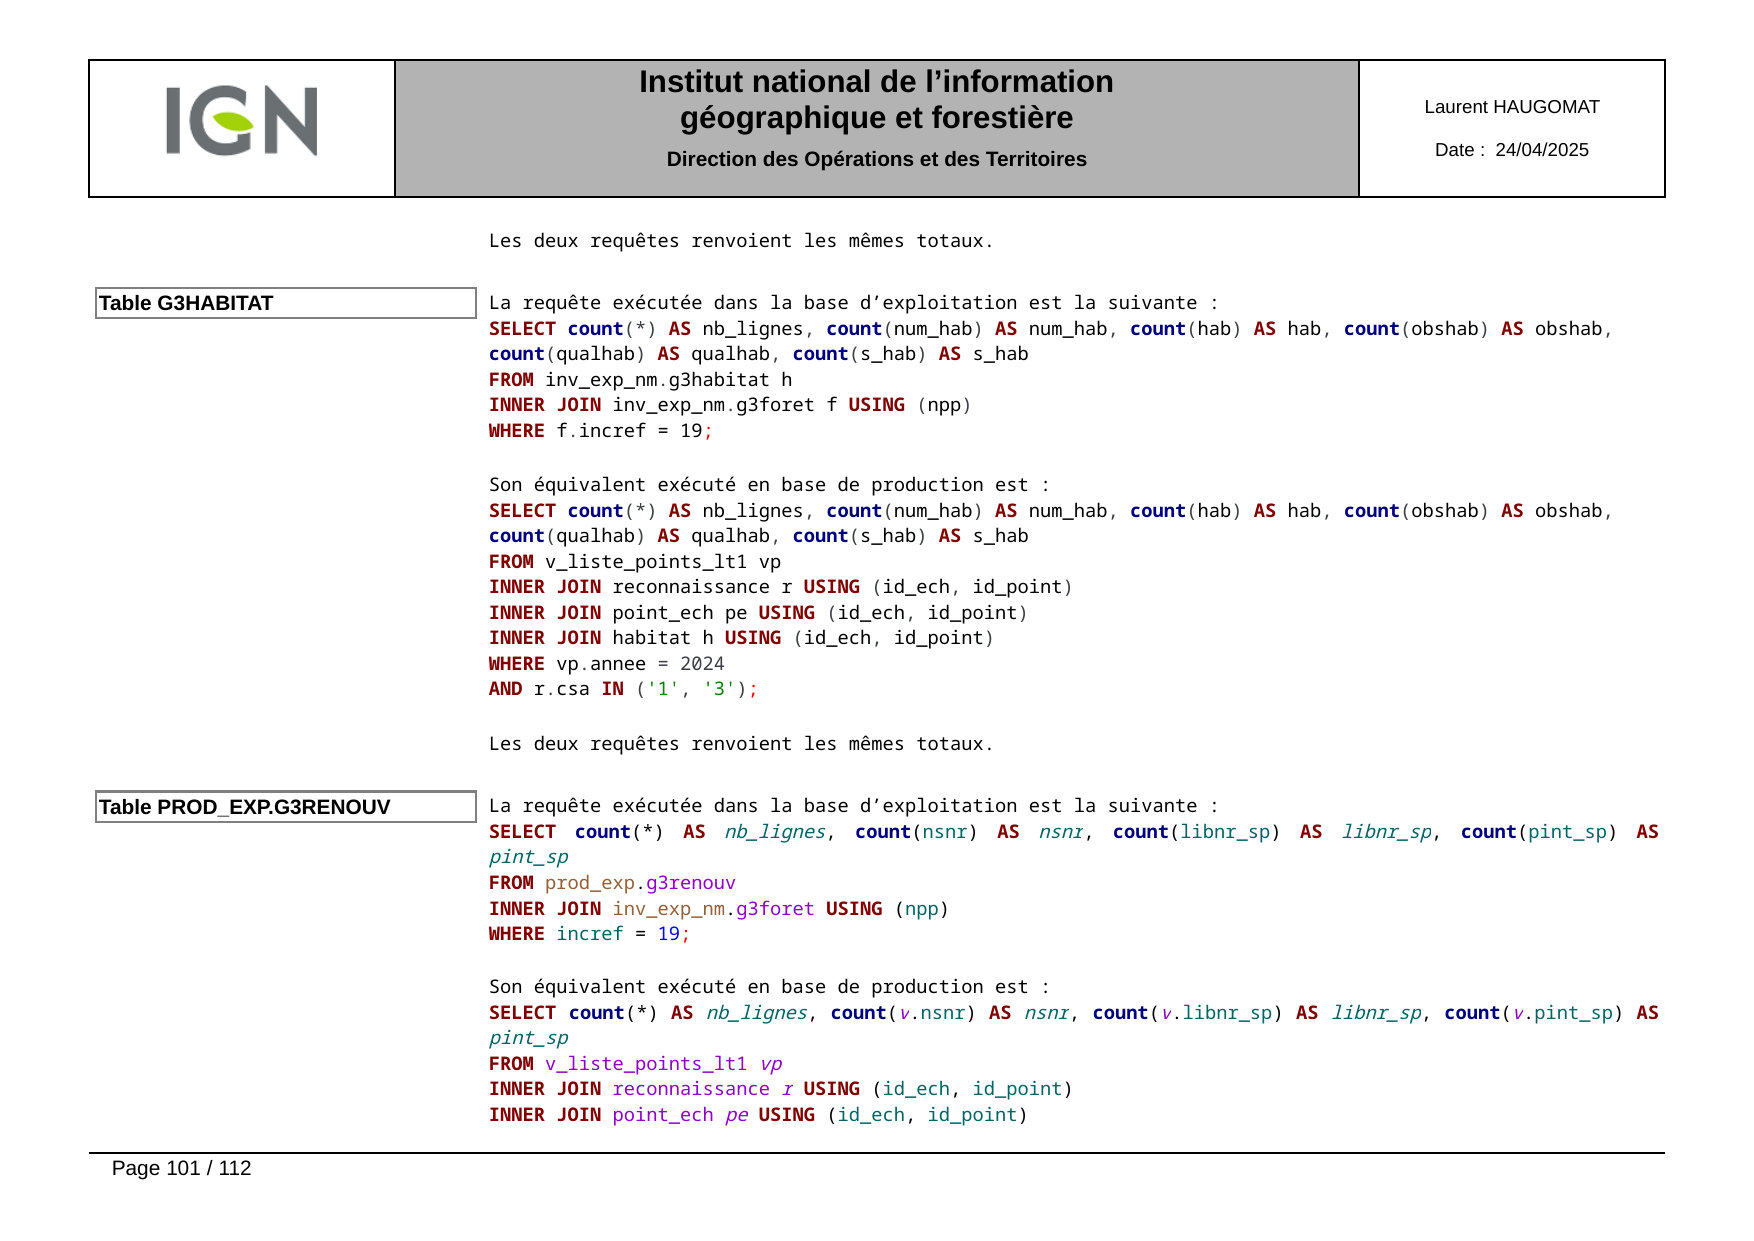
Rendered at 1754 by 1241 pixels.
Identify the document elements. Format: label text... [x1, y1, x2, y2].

picture [141, 62, 343, 180]
table_cell Les deux requêtes renvoient les mêmes totaux. [483, 198, 1665, 286]
table_cell Table PROD_EXP.G3RENOUV [89, 789, 483, 1132]
table_cell La requête exécutée dans la base d’exploitation est la suivante : SELECT count(*) AS nb_lignes, count(num_hab) AS num_hab, count(hab) AS hab, count(obshab) AS obshab, count(qualhab) AS qualhab, count(s_hab) AS s_hab FROM inv_exp_nm.g3habitat h INNER JOIN inv_exp_nm.g3foret f USING (npp) WHERE f.incref = 19; Son équivalent exécuté en base de production est : SELECT count(*) AS nb_lignes, count(num_hab) AS num_hab, count(hab) AS hab, count(obshab) AS obshab, count(qualhab) AS qualhab, count(s_hab) AS s_hab FROM v_liste_points_lt1 vp INNER JOIN reconnaissance r USING (id_ech, id_point) INNER JOIN point_ech pe USING (id_ech, id_point) INNER JOIN habitat h USING (id_ech, id_point) WHERE vp.annee = 2024 AND r.csa IN ('1', '3'); Les deux requêtes renvoient les mêmes totaux. [483, 286, 1665, 789]
table_cell La requête exécutée dans la base d’exploitation est la suivante : SELECT count(*) AS nb_lignes, count(nsnr) AS nsnr, count(libnr_sp) AS libnr_sp, count(pint_sp) AS pint_sp FROM prod_exp.g3renouv INNER JOIN inv_exp_nm.g3foret USING (npp) WHERE incref = 19; Son équivalent exécuté en base de production est : SELECT count(*) AS nb_lignes, count(v.nsnr) AS nsnr, count(v.libnr_sp) AS libnr_sp, count(v.pint_sp) AS pint_sp FROM v_liste_points_lt1 vp INNER JOIN reconnaissance r USING (id_ech, id_point) INNER JOIN point_ech pe USING (id_ech, id_point) [483, 789, 1665, 1132]
table_cell Table G3HABITAT [89, 286, 483, 789]
table_cell [89, 198, 483, 286]
